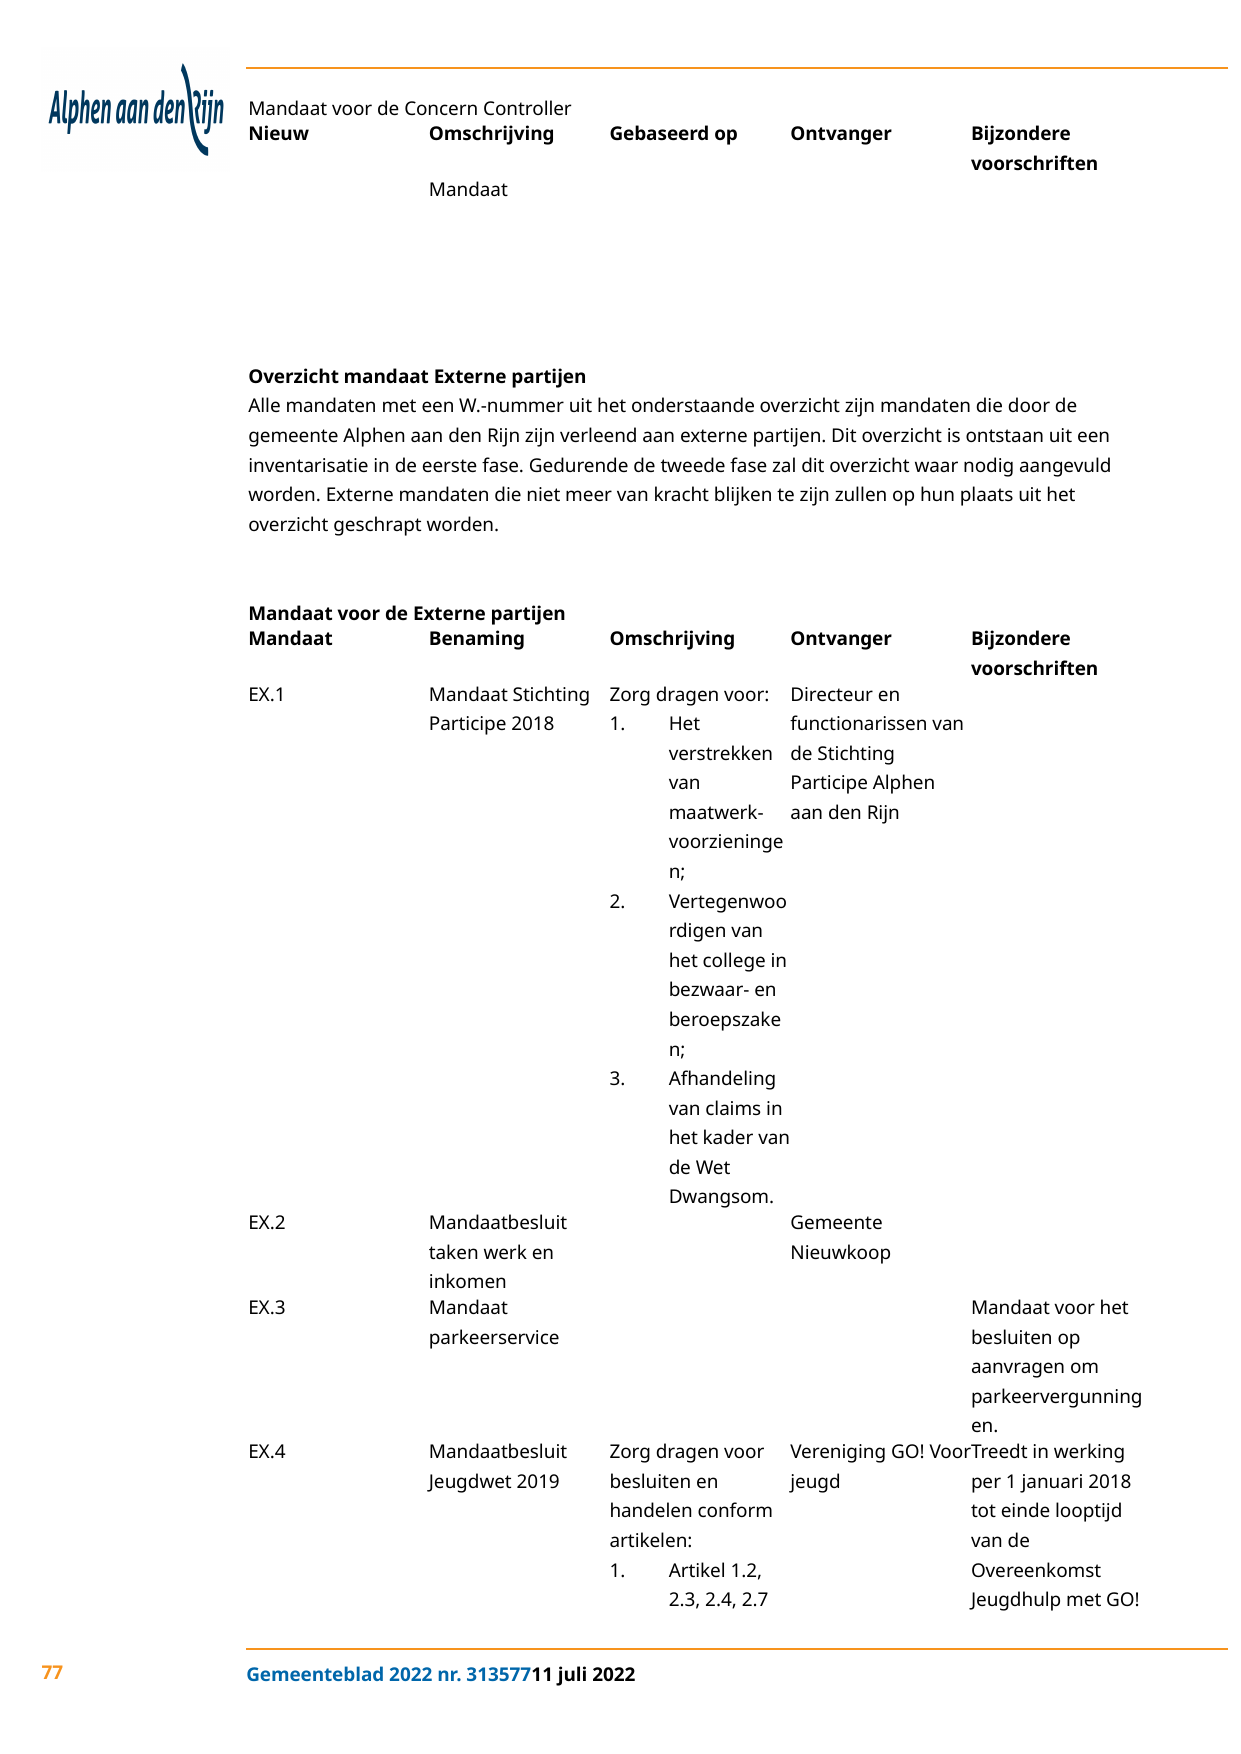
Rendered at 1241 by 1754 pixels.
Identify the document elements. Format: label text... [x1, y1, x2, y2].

table_header Mandaat voor de Concern Controller [248, 95, 1152, 121]
table_cell Zorg dragen voor: Het verstrekken van maatwerk-voorzieningen; Vertegenwoordigen van het college in bezwaar- en beroepszaken; Afhandeling van claims in het kader van de Wet Dwangsom. [609, 681, 790, 1209]
table_cell EX.3 [248, 1294, 429, 1438]
table_cell [248, 202, 429, 227]
table_cell EX.4 [248, 1439, 429, 1612]
table_cell Mandaat [429, 176, 609, 202]
table_cell [790, 1294, 971, 1438]
table_cell [248, 305, 429, 330]
table_cell Directeur en functionarissen van de Stichting Participe Alphen aan den Rijn [790, 681, 971, 1209]
table_cell [609, 305, 790, 330]
table_cell [971, 681, 1152, 1209]
table_cell [248, 227, 429, 253]
table_cell Nieuw [248, 121, 429, 176]
table_cell [429, 305, 609, 330]
table_cell [790, 279, 971, 304]
table_cell [790, 227, 971, 253]
table_cell [248, 176, 429, 202]
table_cell [790, 176, 971, 202]
table_cell Ontvanger [790, 121, 971, 176]
picture [41, 47, 231, 172]
table_cell [971, 1210, 1152, 1294]
table_cell [429, 253, 609, 279]
table_cell Mandaat Stichting Participe 2018 [429, 681, 609, 1209]
table_cell Mandaatbesluit Jeugdwet 2019 [429, 1439, 609, 1612]
table_cell [429, 227, 609, 253]
table_cell [609, 279, 790, 304]
table_cell Bijzondere voorschriften [971, 121, 1152, 176]
table_cell Mandaat voor het besluiten op aanvragen om parkeervergunningen. [971, 1294, 1152, 1438]
table_cell Mandaat parkeerservice [429, 1294, 609, 1438]
table_cell [971, 305, 1152, 330]
table_cell [971, 279, 1152, 304]
table_cell [609, 202, 790, 227]
text Overzicht mandaat Externe partijen [248, 363, 1152, 389]
table_cell Ontvanger [790, 626, 971, 681]
table_cell Zorg dragen voor besluiten en handelen conform artikelen: Artikel 1.2, 2.3, 2.4, 2.7 [609, 1439, 790, 1612]
table_cell [248, 279, 429, 304]
table_cell Omschrijving [609, 626, 790, 681]
table_cell [248, 253, 429, 279]
table_cell [429, 279, 609, 304]
table_cell [790, 253, 971, 279]
table_cell Mandaat [248, 626, 429, 681]
table_cell [790, 202, 971, 227]
table_cell [429, 202, 609, 227]
table_cell [609, 1210, 790, 1294]
table_cell Treedt in werking per 1 januari 2018 tot einde looptijd van de Overeenkomst Jeugdhulp met GO! [971, 1439, 1152, 1612]
table_cell [971, 202, 1152, 227]
table_cell [609, 227, 790, 253]
table_cell [609, 176, 790, 202]
table_cell [609, 1294, 790, 1438]
table_cell [971, 227, 1152, 253]
table_cell Gebaseerd op [609, 121, 790, 176]
table_cell Benaming [429, 626, 609, 681]
table_cell Omschrijving [429, 121, 609, 176]
table_header Mandaat voor de Externe partijen [248, 600, 1152, 626]
text Alle mandaten met een W.-nummer uit het onderstaande overzicht zijn mandaten die door de gemeente Alphen aan den Rijn zijn verleend aan externe partijen. Dit overzicht is ontstaan uit een inventarisatie in de eerste fase. Gedurende de tweede fase zal dit overzicht waar nodig aangevuld worden. Externe mandaten die niet meer van kracht blijken te zijn zullen op hun plaats uit het overzicht geschrapt worden. [248, 393, 1152, 537]
table_cell [971, 176, 1152, 202]
table_cell [971, 253, 1152, 279]
table_cell EX.1 [248, 681, 429, 1209]
table_cell [790, 305, 971, 330]
table_cell Mandaatbesluit taken werk en inkomen [429, 1210, 609, 1294]
table_cell [609, 253, 790, 279]
table_cell Bijzondere voorschriften [971, 626, 1152, 681]
table_cell Gemeente Nieuwkoop [790, 1210, 971, 1294]
table_cell EX.2 [248, 1210, 429, 1294]
table_cell Vereniging GO! Voor jeugd [790, 1439, 971, 1612]
